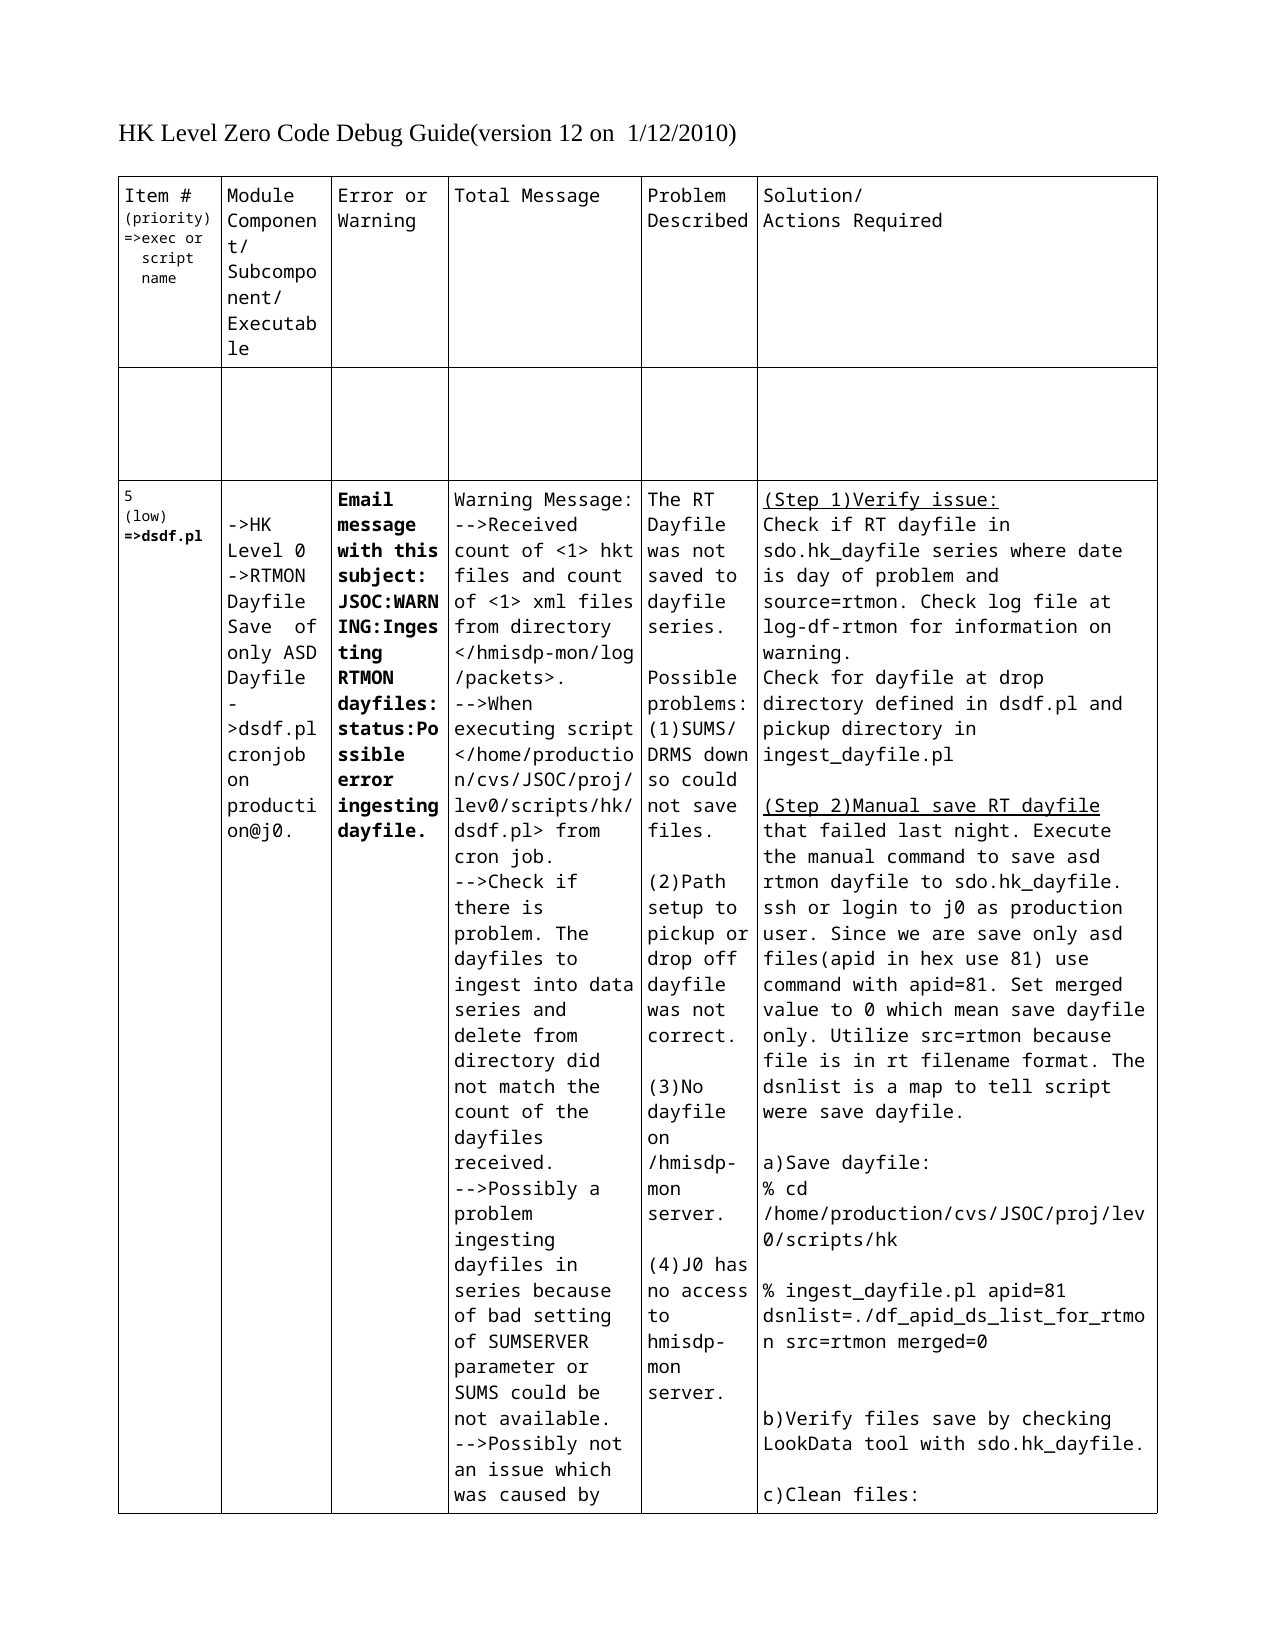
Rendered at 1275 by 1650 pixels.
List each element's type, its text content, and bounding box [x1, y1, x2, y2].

table_cell 5 (low) =>dsdf.pl [119, 481, 221, 1513]
table_cell [449, 368, 641, 480]
table_cell [642, 368, 757, 480]
table_header Solution/ Actions Required [758, 177, 1157, 367]
table_header Problem Described [642, 177, 757, 367]
table_cell [758, 368, 1157, 480]
table_cell The RT Dayfile was not saved to dayfile series. Possible problems: (1)SUMS/DRMS down so could not save files. (2)Path setup to pickup or drop off dayfile was not correct. (3)No dayfile on /hmisdp-mon server. (4)J0 has no access to hmisdp-mon server. [642, 481, 757, 1513]
table_cell ->HK Level 0 ->RTMON Dayfile Save of only ASD Dayfile ->dsdf.pl cronjob on production@j0. [222, 481, 331, 1513]
table_header Item # (priority) =>exec or script name [119, 177, 221, 367]
table_cell [119, 368, 221, 480]
table_cell Email message with this subject: JSOC:WARNING:Ingesting RTMON dayfiles: status:Possible error ingesting dayfile. [332, 481, 448, 1513]
table_header Total Message [449, 177, 641, 367]
table_header Module Component/ Subcomponent/ Executable [222, 177, 331, 367]
table_cell Warning Message: -->Received count of <1> hkt files and count of <1> xml files from directory </hmisdp-mon/log/packets>. -->When executing script </home/production/cvs/JSOC/proj/lev0/scripts/hk/dsdf.pl> from cron job. -->Check if there is problem. The dayfiles to ingest into data series and delete from directory did not match the count of the dayfiles received. -->Possibly a problem ingesting dayfiles in series because of bad setting of SUMSERVER parameter or SUMS could be not available. -->Possibly not an issue which was caused by [449, 481, 641, 1513]
table_cell [222, 368, 331, 480]
table_header Error or Warning [332, 177, 448, 367]
table_cell [332, 368, 448, 480]
table_cell (Step 1)Verify issue: Check if RT dayfile in sdo.hk_dayfile series where date is day of problem and source=rtmon. Check log file at log-df-rtmon for information on warning. Check for dayfile at drop directory defined in dsdf.pl and pickup directory in ingest_dayfile.pl (Step 2)Manual save RT dayfile that failed last night. Execute the manual command to save asd rtmon dayfile to sdo.hk_dayfile. ssh or login to j0 as production user. Since we are save only asd files(apid in hex use 81) use command with apid=81. Set merged value to 0 which mean save dayfile only. Utilize src=rtmon because file is in rt filename format. The dsnlist is a map to tell script were save dayfile. a)Save dayfile: % cd /home/production/cvs/JSOC/proj/lev0/scripts/hk % ingest_dayfile.pl apid=81 dsnlist=./df_apid_ds_list_for_rtmon src=rtmon merged=0 b)Verify files save by checking LookData tool with sdo.hk_dayfile. c)Clean files: [758, 481, 1157, 1513]
